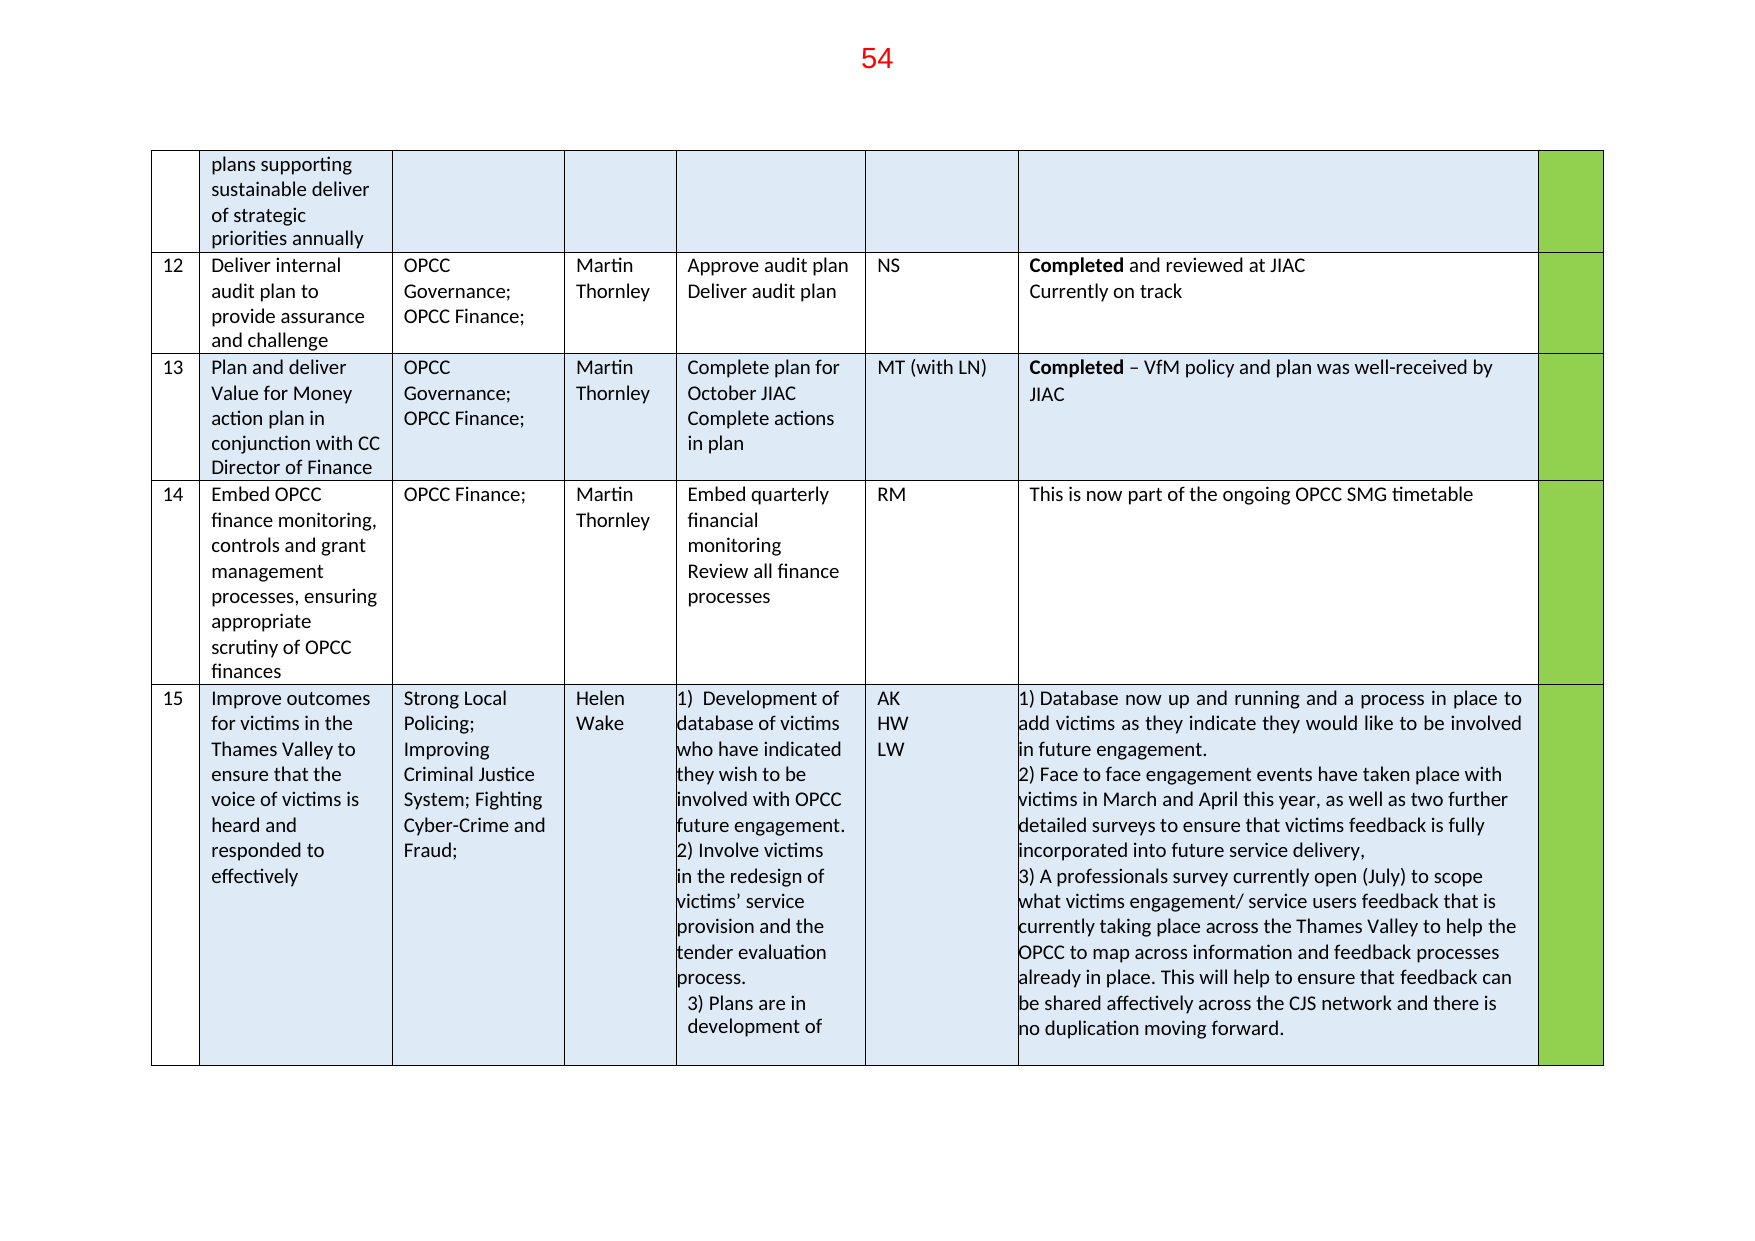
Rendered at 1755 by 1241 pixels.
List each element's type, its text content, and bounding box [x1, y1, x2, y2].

table_cell Improve outcomes for victims in the Thames Valley to ensure that the voice of victims is heard and responded to effectively [200, 685, 392, 1065]
table_cell [1539, 253, 1603, 353]
table_cell NS [866, 253, 1018, 353]
table_header [1539, 151, 1603, 252]
table_cell OPCC Finance; [393, 481, 564, 684]
table_header plans supporting sustainable deliver of strategic priorities annually [200, 151, 392, 252]
table_cell Helen Wake [565, 685, 676, 1065]
table_cell Approve audit plan Deliver audit plan [677, 253, 865, 353]
table_cell Martin Thornley [565, 354, 676, 480]
table_cell OPCC Governance; OPCC Finance; [393, 354, 564, 480]
table_cell 14 [152, 481, 199, 684]
table_cell Embed OPCC finance monitoring, controls and grant management processes, ensuring appropriate scrutiny of OPCC finances [200, 481, 392, 684]
table_cell AK HW LW [866, 685, 1018, 1065]
table_cell RM [866, 481, 1018, 684]
table_cell Database now up and running and a process in place to add victims as they indicate they would like to be involved in future engagement. Face to face engagement events have taken place with victims in March and April this year, as well as two further detailed surveys to ensure that victims feedback is fully incorporated into future service delivery, A professionals survey currently open (July) to scope what victims engagement/ service users feedback that is currently taking place across the Thames Valley to help the OPCC to map across information and feedback processes already in place. This will help to ensure that feedback can be shared affectively across the CJS network and there is no duplication moving forward. [1019, 685, 1538, 1065]
table_header [677, 151, 865, 252]
table_cell Deliver internal audit plan to provide assurance and challenge [200, 253, 392, 353]
table_header [866, 151, 1018, 252]
table_header [393, 151, 564, 252]
table_header [152, 151, 199, 252]
table_header [1019, 151, 1538, 252]
table_cell Development of database of victims who have indicated they wish to be involved with OPCC future engagement. Involve victims in the redesign of victims’ service provision and the tender evaluation process. Plans are in development of [677, 685, 865, 1065]
table_cell [1539, 354, 1603, 480]
table_cell 13 [152, 354, 199, 480]
table_cell Complete plan for October JIAC Complete actions in plan [677, 354, 865, 480]
table_cell 15 [152, 685, 199, 1065]
table_header [565, 151, 676, 252]
table_cell Completed and reviewed at JIAC Currently on track [1019, 253, 1538, 353]
table_cell 12 [152, 253, 199, 353]
table_cell Martin Thornley [565, 481, 676, 684]
table_cell Martin Thornley [565, 253, 676, 353]
table_cell OPCC Governance; OPCC Finance; [393, 253, 564, 353]
table_cell Completed – VfM policy and plan was well-received by JIAC [1019, 354, 1538, 480]
table_cell MT (with LN) [866, 354, 1018, 480]
table_cell Plan and deliver Value for Money action plan in conjunction with CC Director of Finance [200, 354, 392, 480]
table_cell [1539, 481, 1603, 684]
table_cell This is now part of the ongoing OPCC SMG timetable [1019, 481, 1538, 684]
table_cell Embed quarterly financial monitoring Review all finance processes [677, 481, 865, 684]
table_cell [1539, 685, 1603, 1065]
table_cell Strong Local Policing; Improving Criminal Justice System; Fighting Cyber-Crime and Fraud; [393, 685, 564, 1065]
